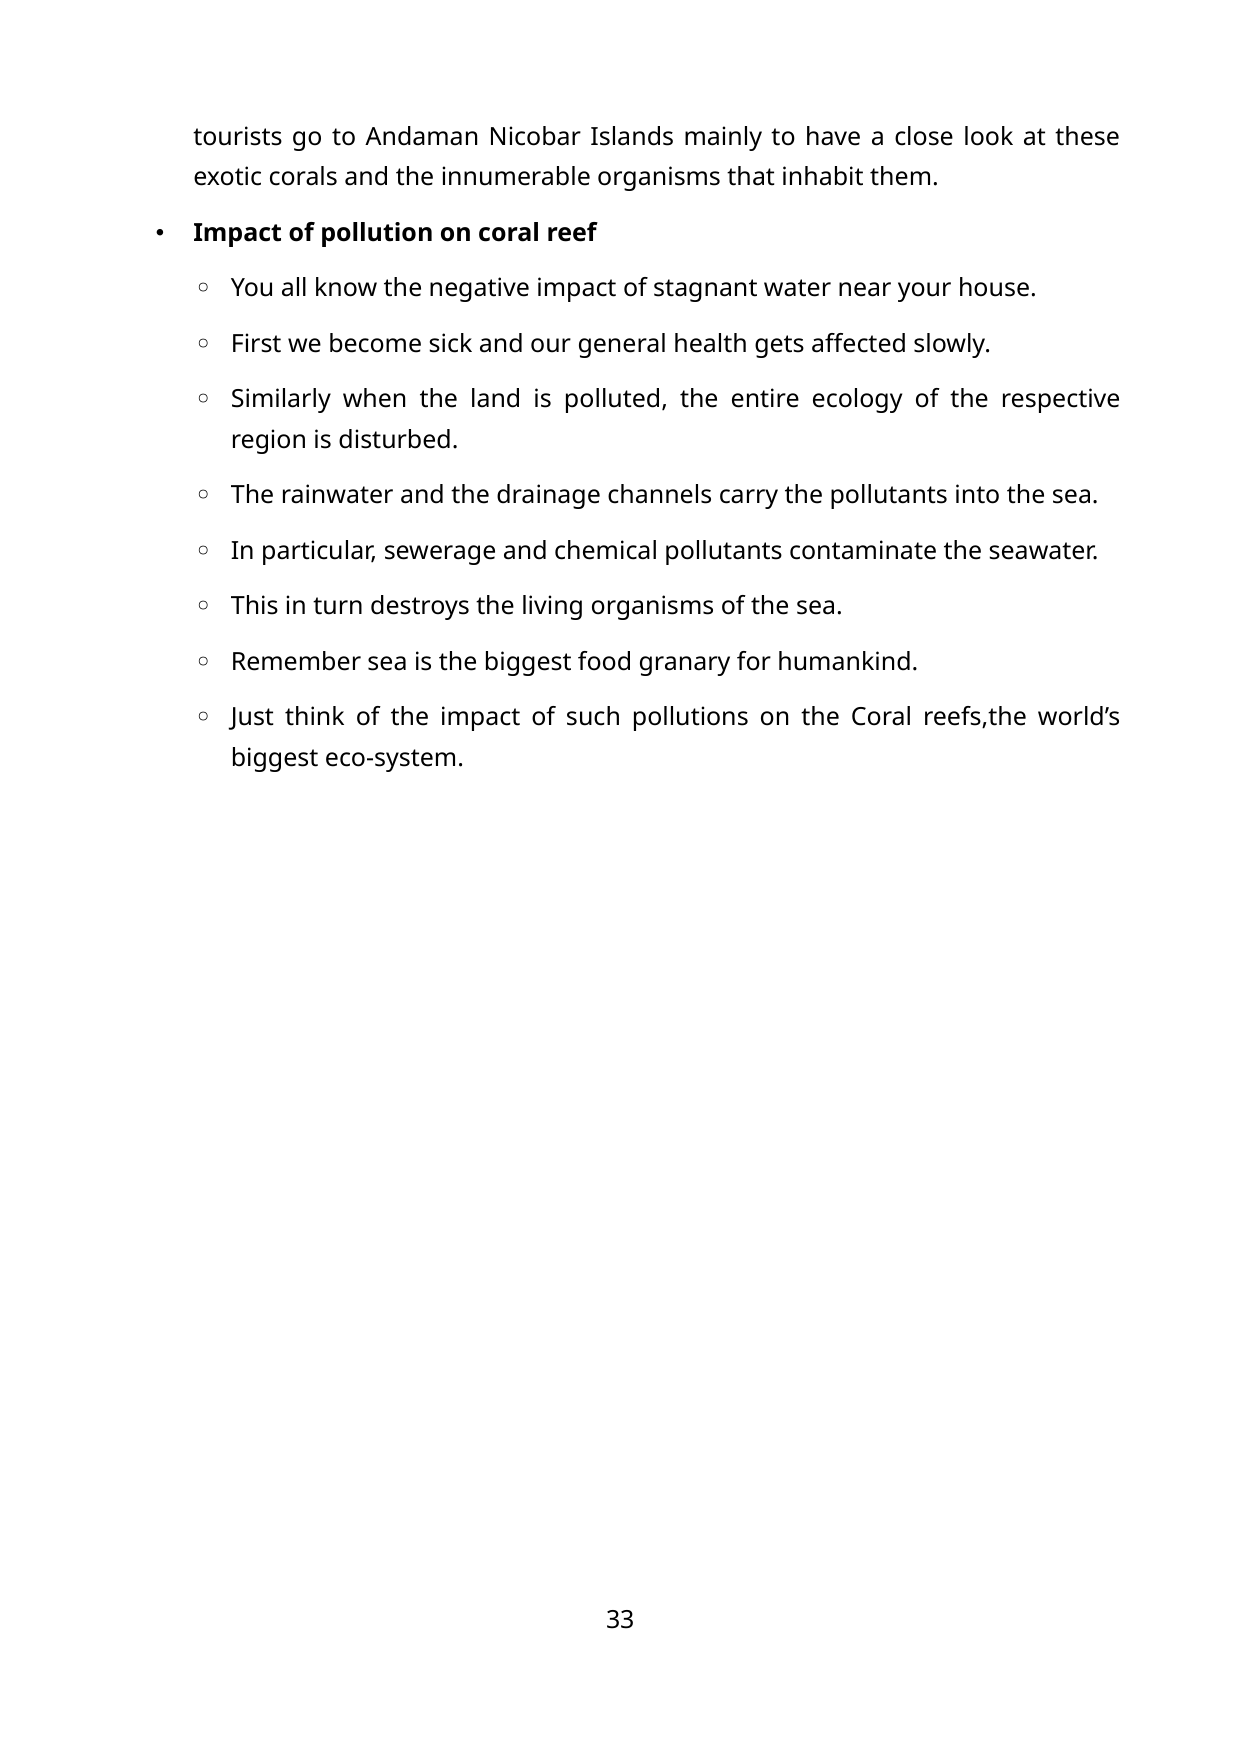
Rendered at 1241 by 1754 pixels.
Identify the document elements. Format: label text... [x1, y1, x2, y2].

list In particular, sewerage and chemical pollutants contaminate the seawater. [193, 532, 1122, 566]
list tourists go to Andaman Nicobar Islands mainly to have a close look at these exotic corals and the innumerable organisms that inhabit them. [156, 118, 1122, 193]
list First we become sick and our general health gets affected slowly. [193, 325, 1122, 359]
list You all know the negative impact of stagnant water near your house. [193, 270, 1122, 304]
list This in turn destroys the living organisms of the sea. [193, 588, 1122, 622]
list Impact of pollution on coral reef [156, 214, 1122, 248]
list The rainwater and the drainage channels carry the pollutants into the sea. [193, 477, 1122, 511]
list Just think of the impact of such pollutions on the Coral reefs,the world’s biggest eco-system. [193, 698, 1122, 773]
list Similarly when the land is polluted, the entire ecology of the respective region is disturbed. [193, 381, 1122, 456]
list Remember sea is the biggest food granary for humankind. [193, 643, 1122, 677]
